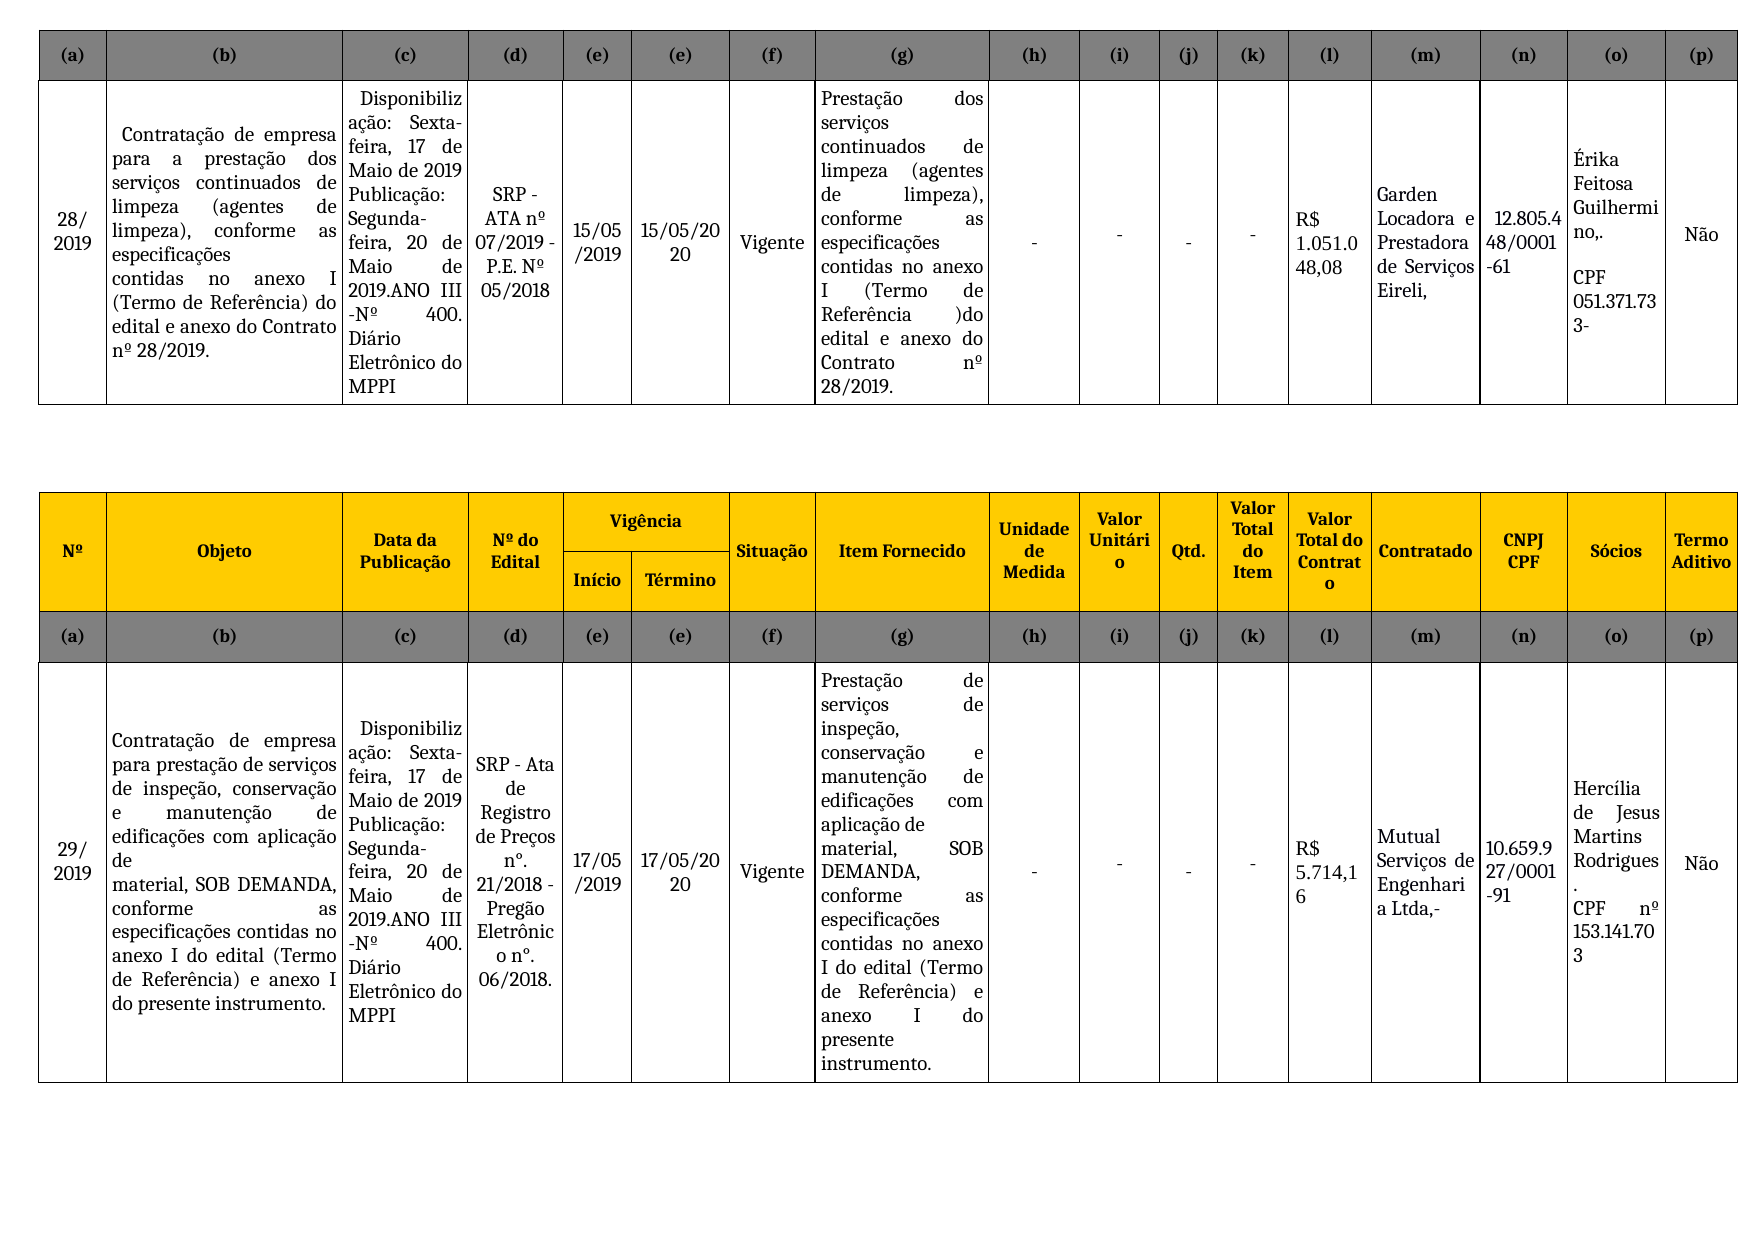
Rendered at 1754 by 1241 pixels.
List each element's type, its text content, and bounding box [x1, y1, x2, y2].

table_cell 15/05/2020 [632, 81, 729, 404]
table_cell SRP - ATA nº 07/2019 - P.E. Nº 05/2018 [468, 81, 562, 404]
table_header Situação [730, 493, 815, 611]
table_cell (e) [564, 612, 631, 662]
table_cell Início [564, 552, 631, 611]
table_cell (l) [1289, 31, 1371, 80]
table_header CNPJ CPF [1481, 493, 1567, 611]
table_header Sócios [1568, 493, 1665, 611]
table_header Valor Unitário [1080, 493, 1159, 611]
table_header Qtd. [1160, 493, 1217, 611]
table_cell (o) [1568, 612, 1665, 662]
table_cell (f) [730, 31, 815, 80]
table_cell Contratação de empresa para a prestação dos serviços continuados de limpeza (agentes de limpeza), conforme as especificações contidas no anexo I (Termo de Referência) do edital e anexo do Contrato nº 28/2019. [107, 81, 342, 404]
table_cell Não [1666, 81, 1737, 404]
table_cell SRP - Ata de Registro de Preços n°. 21/2018 - Pregão Eletrônico n°. 06/2018. [468, 663, 562, 1082]
table_header Item Fornecido [816, 493, 989, 611]
table_header Objeto [107, 493, 342, 611]
table_cell (n) [1481, 612, 1567, 662]
table_cell Garden Locadora e Prestadora de Serviços Eireli, [1372, 81, 1479, 404]
table_cell (a) [40, 612, 106, 662]
table_cell (b) [107, 31, 342, 80]
table_cell (g) [816, 612, 989, 662]
table_cell (o) [1568, 31, 1665, 80]
table_cell (a) [40, 31, 106, 80]
table_cell (k) [1218, 612, 1288, 662]
table_header Valor Total do Item [1218, 493, 1288, 611]
table_cell Érika Feitosa Guilhermino,. CPF 051.371.733- [1568, 81, 1665, 404]
table_cell Prestação de serviços de inspeção, conservação e manutenção de edificações com aplicação de material, SOB DEMANDA, conforme as especificações contidas no anexo I do edital (Termo de Referência) e anexo I do presente instrumento. [816, 663, 988, 1082]
table_cell Término [632, 552, 729, 611]
table_header Valor Total do Contrato [1289, 493, 1371, 611]
table_cell - [989, 663, 1079, 1082]
table_cell Não [1666, 663, 1737, 1082]
table_cell (k) [1218, 31, 1288, 80]
table_cell Disponibilização: Sexta-feira, 17 de Maio de 2019 Publicação: Segunda-feira, 20 de Maio de 2019.ANO III -Nº 400. Diário Eletrônico do MPPI [343, 663, 467, 1082]
table_cell 17/05/2019 [563, 663, 631, 1082]
table_cell 28/ 2019 [39, 81, 106, 404]
table_cell (j) [1160, 612, 1217, 662]
table_cell (c) [343, 31, 468, 80]
table_cell (p) [1666, 31, 1737, 80]
table_cell 10.659.927/0001-91 [1481, 663, 1567, 1082]
table_cell (e) [632, 31, 729, 80]
table_header Data da Publicação [343, 493, 468, 611]
table_cell Vigente [730, 81, 814, 404]
table_cell (g) [816, 31, 989, 80]
table_cell (m) [1372, 612, 1480, 662]
table_cell (p) [1666, 612, 1737, 662]
table_header Contratado [1372, 493, 1480, 611]
table_cell (d) [469, 612, 563, 662]
table_cell 12.805.448/0001-61 [1481, 81, 1567, 404]
table_cell (f) [730, 612, 815, 662]
table_cell 15/05/2019 [563, 81, 631, 404]
table_cell (i) [1080, 31, 1159, 80]
table_cell - [1160, 663, 1217, 1082]
table_cell - [1160, 81, 1217, 404]
table_cell 17/05/2020 [632, 663, 729, 1082]
table_cell (m) [1372, 31, 1480, 80]
table_cell (e) [564, 31, 631, 80]
table_cell (h) [990, 612, 1079, 662]
table_cell Vigente [730, 663, 814, 1082]
table_cell Hercília de Jesus Martins Rodrigues. CPF nº 153.141.703 [1568, 663, 1665, 1082]
table_cell (b) [107, 612, 342, 662]
table_cell - [1218, 663, 1288, 1082]
table_cell - [1218, 81, 1288, 404]
table_cell (e) [632, 612, 729, 662]
table_header Termo Aditivo [1666, 493, 1737, 611]
table_cell - [1080, 81, 1159, 404]
table_cell (d) [469, 31, 563, 80]
table_cell (n) [1481, 31, 1567, 80]
table_header Nº do Edital [469, 493, 563, 611]
table_cell R$ 1.051.048,08 [1289, 81, 1371, 404]
table_cell (h) [990, 31, 1079, 80]
table_cell Contratação de empresa para prestação de serviços de inspeção, conservação e manutenção de edificações com aplicação de material, SOB DEMANDA, conforme as especificações contidas no anexo I do edital (Termo de Referência) e anexo I do presente instrumento. [107, 663, 342, 1082]
table_cell - [989, 81, 1079, 404]
table_cell (i) [1080, 612, 1159, 662]
table_header Vigência [564, 493, 729, 551]
table_cell (l) [1289, 612, 1371, 662]
table_cell Mutual Serviços de Engenharia Ltda,- [1372, 663, 1479, 1082]
table_cell (c) [343, 612, 468, 662]
table_header Unidade de Medida [990, 493, 1079, 611]
table_cell Prestação dos serviços continuados de limpeza (agentes de limpeza), conforme as especificações contidas no anexo I (Termo de Referência )do edital e anexo do Contrato nº 28/2019. [816, 81, 988, 404]
table_cell 29/ 2019 [39, 663, 106, 1082]
table_cell (j) [1160, 31, 1217, 80]
table_cell R$ 5.714,16 [1289, 663, 1371, 1082]
table_cell Disponibilização: Sexta-feira, 17 de Maio de 2019 Publicação: Segunda-feira, 20 de Maio de 2019.ANO III -Nº 400. Diário Eletrônico do MPPI [343, 81, 467, 404]
table_cell - [1080, 663, 1159, 1082]
table_header Nº [40, 493, 106, 611]
